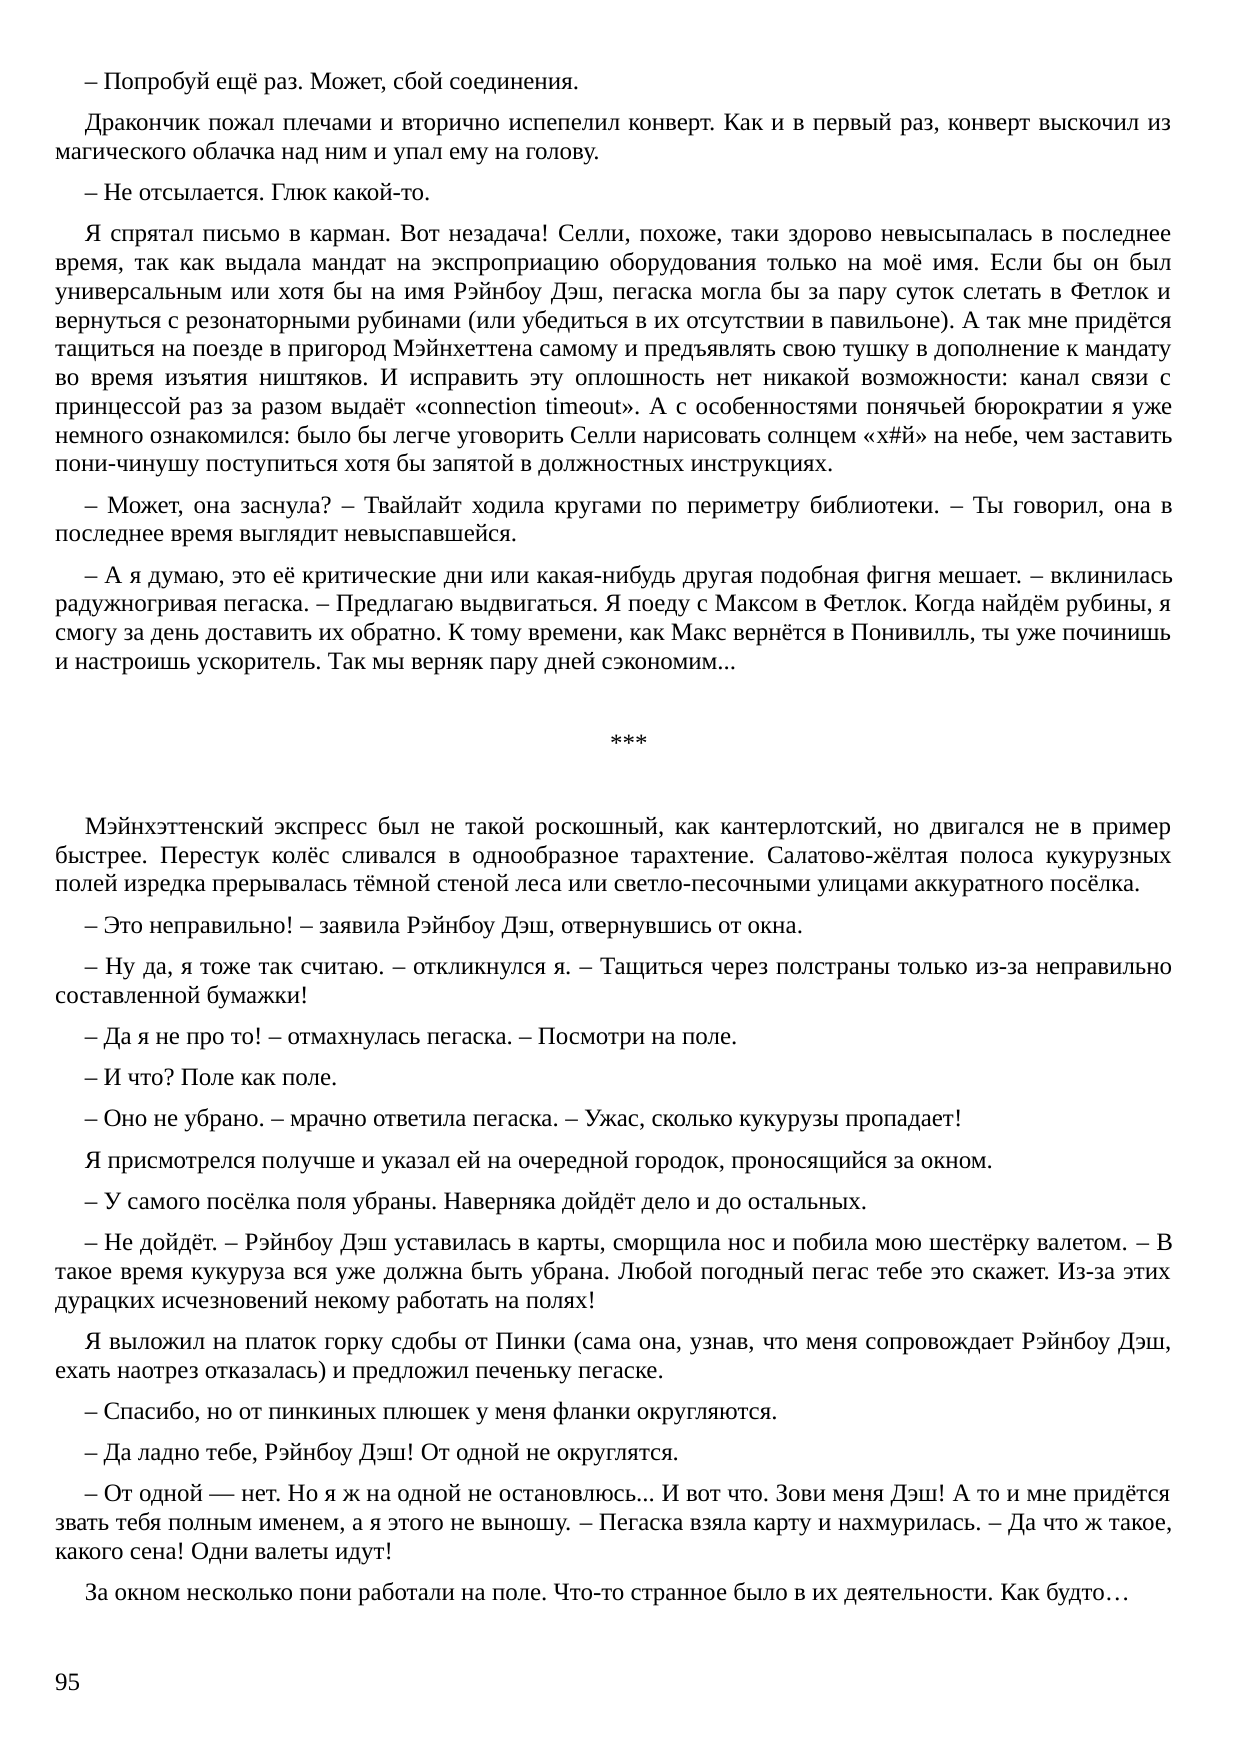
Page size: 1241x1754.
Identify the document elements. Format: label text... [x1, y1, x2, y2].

text – Ну да, я тоже так считаю. – откликнулся я. – Тащиться через полстраны только из-за неправильно составленной бумажки! [55, 951, 1173, 1008]
text – Не дойдёт. – Рэйнбоу Дэш уставилась в карты, сморщила нос и побила мою шестёрку валетом. – В такое время кукуруза вся уже должна быть убрана. Любой погодный пегас тебе это скажет. Из-за этих дурацких исчезновений некому работать на полях! [55, 1227, 1173, 1313]
text Я спрятал письмо в карман. Вот незадача! Селли, похоже, таки здорово невысыпалась в последнее время, так как выдала мандат на экспроприацию оборудования только на моё имя. Если бы он был универсальным или хотя бы на имя Рэйнбоу Дэш, пегаска могла бы за пару суток слетать в Фетлок и вернуться с резонаторными рубинами (или убедиться в их отсутствии в павильоне). А так мне придётся тащиться на поезде в пригород Мэйнхеттена самому и предъявлять свою тушку в дополнение к мандату во время изъятия ништяков. И исправить эту оплошность нет никакой возможности: канал связи с принцессой раз за разом выдаёт «connection timeout». А с особенностями понячьей бюрократии я уже немного ознакомился: было бы легче уговорить Селли нарисовать солнцем «х#й» на небе, чем заставить пони-чинушу поступиться хотя бы запятой в должностных инструкциях. [55, 218, 1173, 477]
text Дракончик пожал плечами и вторично испепелил конверт. Как и в первый раз, конверт выскочил из магического облачка над ним и упал ему на голову. [55, 107, 1173, 165]
text – А я думаю, это её критические дни или какая-нибудь другая подобная фигня мешает. – вклинилась радужногривая пегаска. – Предлагаю выдвигаться. Я поеду с Максом в Фетлок. Когда найдём рубины, я смогу за день доставить их обратно. К тому времени, как Макс вернётся в Понивилль, ты уже починишь и настроишь ускоритель. Так мы верняк пару дней сэкономим... [55, 560, 1173, 675]
text Я выложил на платок горку сдобы от Пинки (сама она, узнав, что меня сопровождает Рэйнбоу Дэш, ехать наотрез отказалась) и предложил печеньку пегаске. [55, 1326, 1173, 1383]
text – Да ладно тебе, Рэйнбоу Дэш! От одной не округлятся. [55, 1437, 1173, 1466]
text – Спасибо, но от пинкиных плюшек у меня фланки округляются. [55, 1396, 1173, 1425]
text Мэйнхэттенский экспресс был не такой роскошный, как кантерлотский, но двигался не в пример быстрее. Перестук колёс сливался в однообразное тарахтение. Салатово-жёлтая полоса кукурузных полей изредка прерывалась тёмной стеной леса или светло-песочными улицами аккуратного посёлка. [55, 811, 1173, 897]
text За окном несколько пони работали на поле. Что-то странное было в их деятельности. Как будто… [55, 1577, 1173, 1606]
text – Оно не убрано. – мрачно ответила пегаска. – Ужас, сколько кукурузы пропадает! [55, 1103, 1173, 1132]
text Я присмотрелся получше и указал ей на очередной городок, проносящийся за окном. [55, 1145, 1173, 1173]
text – У самого посёлка поля убраны. Наверняка дойдёт дело и до остальных. [55, 1186, 1173, 1215]
text – Попробуй ещё раз. Может, сбой соединения. [55, 66, 1173, 95]
text – Да я не про то! – отмахнулась пегаска. – Посмотри на поле. [55, 1021, 1173, 1050]
text *** [55, 728, 1173, 757]
text – Может, она заснула? – Твайлайт ходила кругами по периметру библиотеки. – Ты говорил, она в последнее время выглядит невыспавшейся. [55, 490, 1173, 547]
text – И что? Поле как поле. [55, 1062, 1173, 1091]
text – От одной — нет. Но я ж на одной не остановлюсь... И вот что. Зови меня Дэш! А то и мне придётся звать тебя полным именем, а я этого не выношу. – Пегаска взяла карту и нахмурилась. – Да что ж такое, какого сена! Одни валеты идут! [55, 1478, 1173, 1565]
text – Не отсылается. Глюк какой-то. [55, 177, 1173, 206]
text – Это неправильно! – заявила Рэйнбоу Дэш, отвернувшись от окна. [55, 910, 1173, 938]
